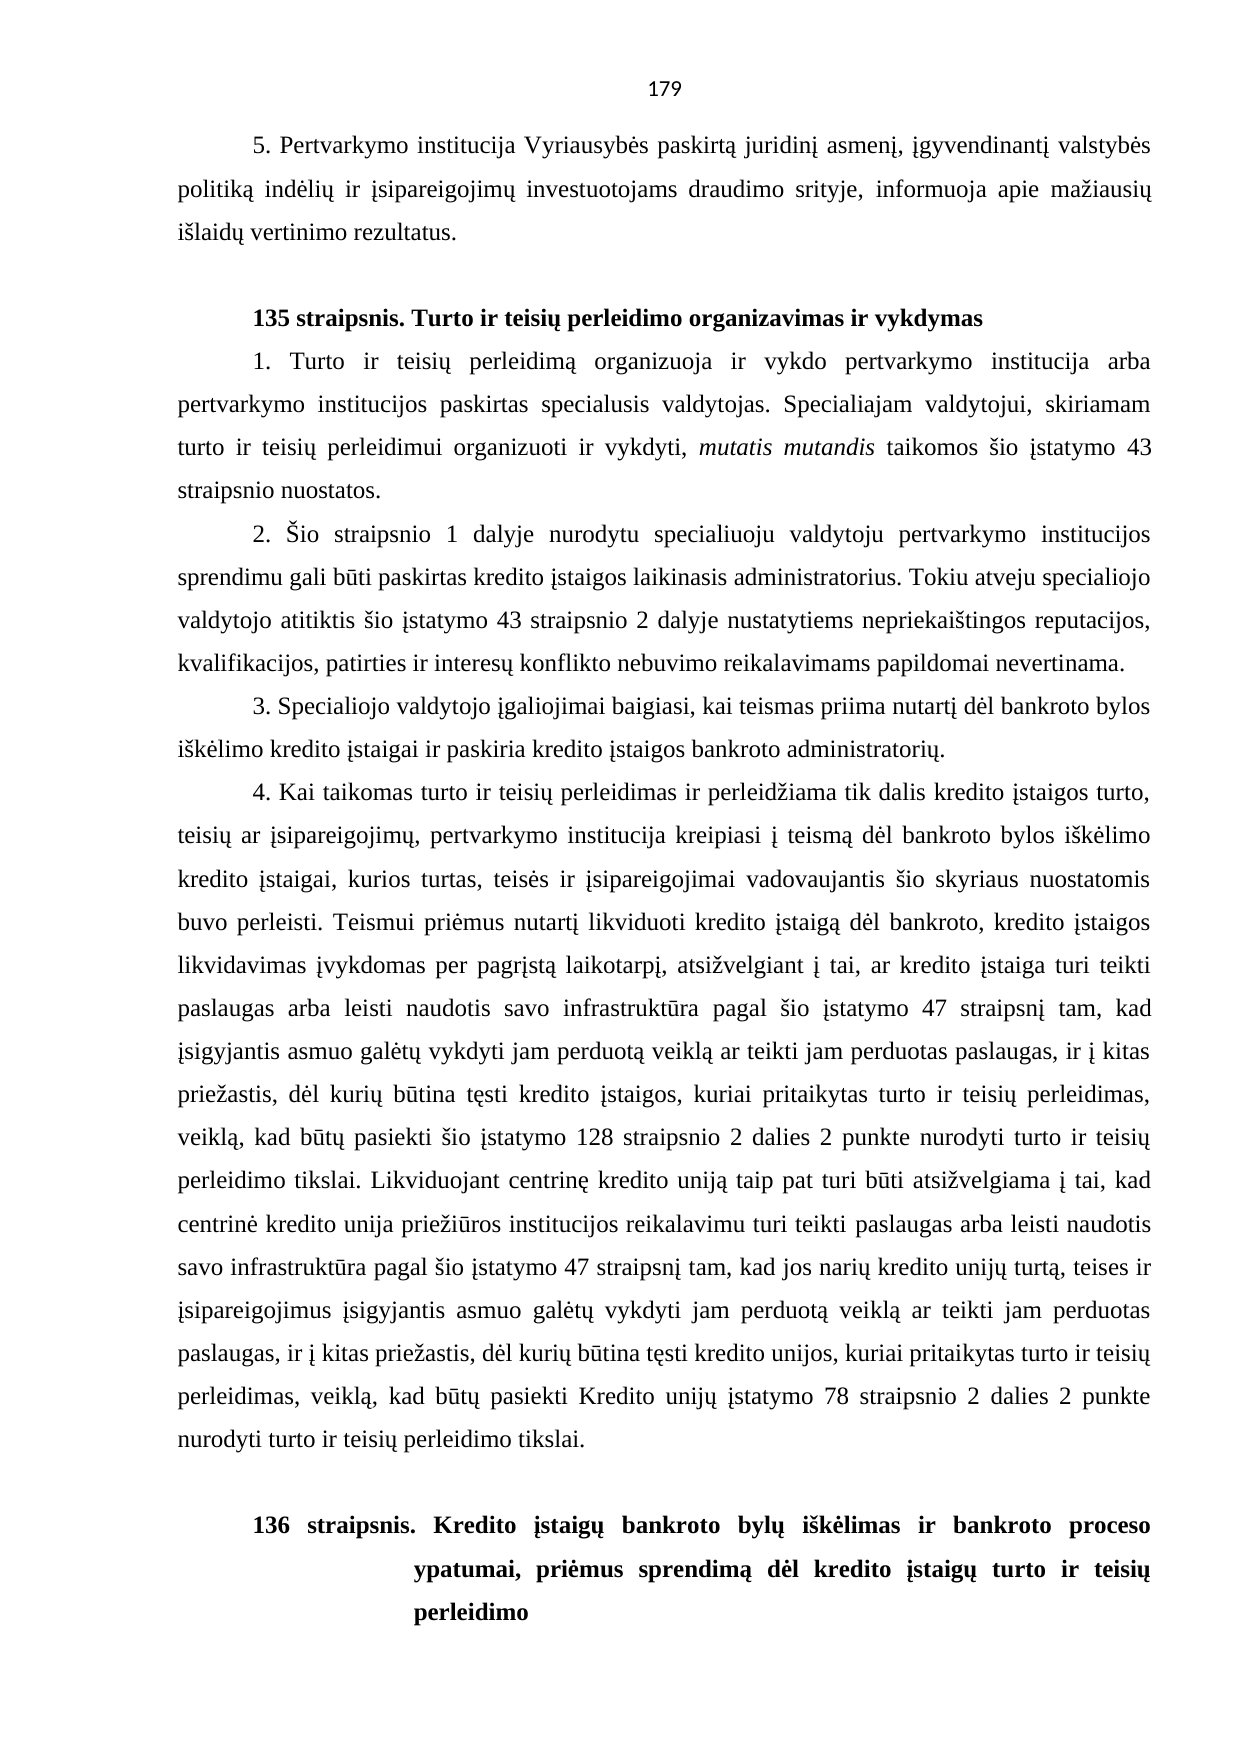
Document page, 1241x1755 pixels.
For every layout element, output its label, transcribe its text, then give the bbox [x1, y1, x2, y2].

text 5. Pertvarkymo institucija Vyriausybės paskirtą juridinį asmenį, įgyvendinantį valstybės politiką indėlių ir įsipareigojimų investuotojams draudimo srityje, informuoja apie mažiausių išlaidų vertinimo rezultatus. [177, 131, 1152, 246]
text 136 straipsnis. Kredito įstaigų bankroto bylų iškėlimas ir bankroto proceso ypatumai, priėmus sprendimą dėl kredito įstaigų turto ir teisių perleidimo [252, 1511, 1152, 1626]
text 4. Kai taikomas turto ir teisių perleidimas ir perleidžiama tik dalis kredito įstaigos turto, teisių ar įsipareigojimų, pertvarkymo institucija kreipiasi į teismą dėl bankroto bylos iškėlimo kredito įstaigai, kurios turtas, teisės ir įsipareigojimai vadovaujantis šio skyriaus nuostatomis buvo perleisti. Teismui priėmus nutartį likviduoti kredito įstaigą dėl bankroto, kredito įstaigos likvidavimas įvykdomas per pagrįstą laikotarpį, atsižvelgiant į tai, ar kredito įstaiga turi teikti paslaugas arba leisti naudotis savo infrastruktūra pagal šio įstatymo 47 straipsnį tam, kad įsigyjantis asmuo galėtų vykdyti jam perduotą veiklą ar teikti jam perduotas paslaugas, ir į kitas priežastis, dėl kurių būtina tęsti kredito įstaigos, kuriai pritaikytas turto ir teisių perleidimas, veiklą, kad būtų pasiekti šio įstatymo 128 straipsnio 2 dalies 2 punkte nurodyti turto ir teisių perleidimo tikslai. Likviduojant centrinę kredito uniją taip pat turi būti atsižvelgiama į tai, kad centrinė kredito unija priežiūros institucijos reikalavimu turi teikti paslaugas arba leisti naudotis savo infrastruktūra pagal šio įstatymo 47 straipsnį tam, kad jos narių kredito unijų turtą, teises ir įsipareigojimus įsigyjantis asmuo galėtų vykdyti jam perduotą veiklą ar teikti jam perduotas paslaugas, ir į kitas priežastis, dėl kurių būtina tęsti kredito unijos, kuriai pritaikytas turto ir teisių perleidimas, veiklą, kad būtų pasiekti Kredito unijų įstatymo 78 straipsnio 2 dalies 2 punkte nurodyti turto ir teisių perleidimo tikslai. [177, 777, 1152, 1453]
text 2. Šio straipsnio 1 dalyje nurodytu specialiuoju valdytoju pertvarkymo institucijos sprendimu gali būti paskirtas kredito įstaigos laikinasis administratorius. Tokiu atveju specialiojo valdytojo atitiktis šio įstatymo 43 straipsnio 2 dalyje nustatytiems nepriekaištingos reputacijos, kvalifikacijos, patirties ir interesų konflikto nebuvimo reikalavimams papildomai nevertinama. [177, 519, 1152, 677]
text 1. Turto ir teisių perleidimą organizuoja ir vykdo pertvarkymo institucija arba pertvarkymo institucijos paskirtas specialusis valdytojas. Specialiajam valdytojui, skiriamam turto ir teisių perleidimui organizuoti ir vykdyti, mutatis mutandis taikomos šio įstatymo 43 straipsnio nuostatos. [177, 346, 1152, 504]
text 3. Specialiojo valdytojo įgaliojimai baigiasi, kai teismas priima nutartį dėl bankroto bylos iškėlimo kredito įstaigai ir paskiria kredito įstaigos bankroto administratorių. [177, 691, 1152, 763]
text 135 straipsnis. Turto ir teisių perleidimo organizavimas ir vykdymas [177, 303, 1152, 332]
